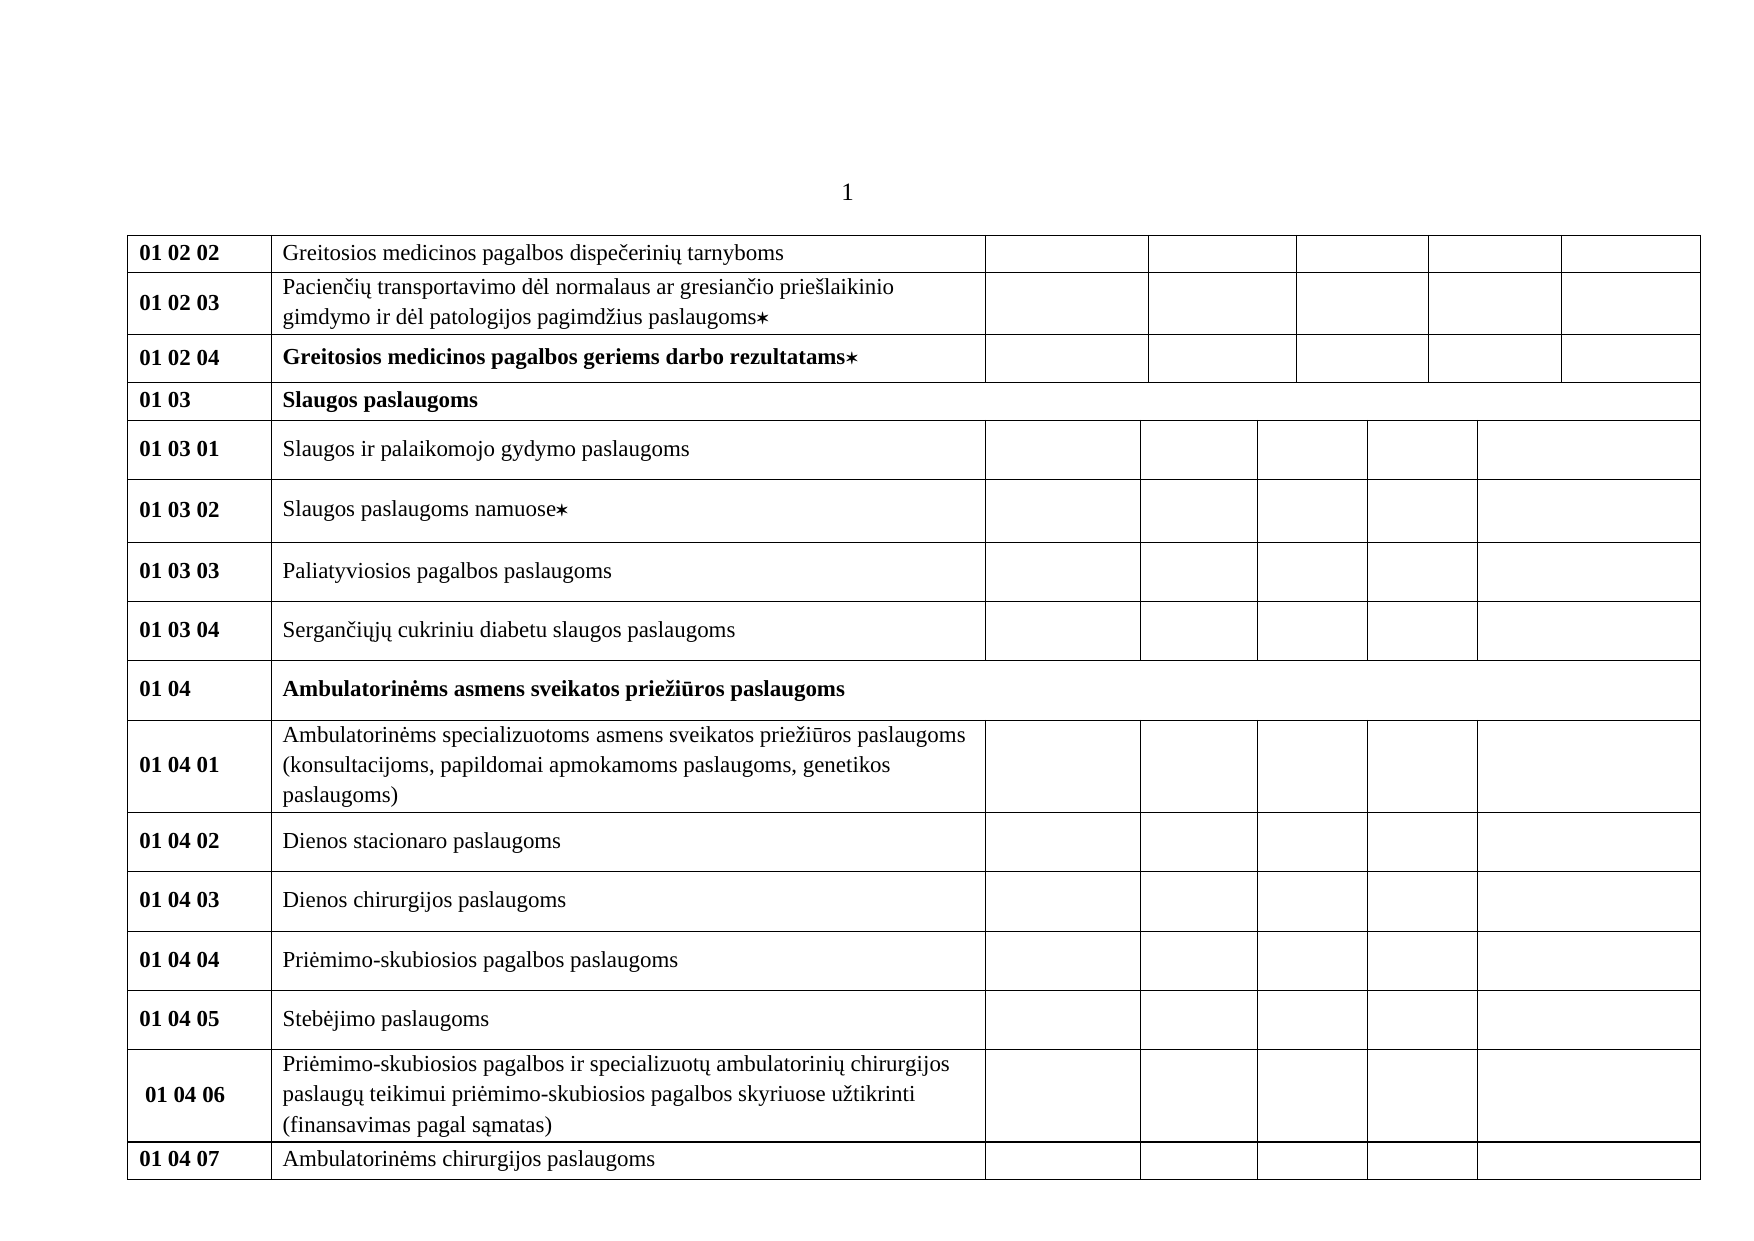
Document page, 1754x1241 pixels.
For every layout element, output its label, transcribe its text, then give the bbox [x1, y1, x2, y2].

table_cell Ambulatorinėms asmens sveikatos priežiūros paslaugoms [272, 661, 1700, 720]
table_cell [986, 872, 1140, 931]
table_cell [1258, 991, 1367, 1049]
table_cell [1141, 721, 1257, 812]
table_cell [1368, 1050, 1477, 1141]
table_cell [1368, 1143, 1477, 1179]
table_cell Greitosios medicinos pagalbos geriems darbo rezultatams [272, 335, 985, 382]
table_cell Dienos chirurgijos paslaugoms [272, 872, 985, 931]
table_cell [1258, 543, 1367, 601]
table_cell [1368, 932, 1477, 990]
table_cell 01 02 04 [128, 335, 271, 382]
table_cell Stebėjimo paslaugoms [272, 991, 985, 1049]
table_cell Priėmimo-skubiosios pagalbos ir specializuotų ambulatorinių chirurgijos paslaugų teikimui priėmimo-skubiosios pagalbos skyriuose užtikrinti (finansavimas pagal sąmatas) [272, 1050, 985, 1141]
table_cell [1258, 1050, 1367, 1141]
table_cell [1478, 1143, 1700, 1179]
table_cell [986, 480, 1140, 542]
table_cell Ambulatorinėms chirurgijos paslaugoms [272, 1143, 985, 1179]
table_cell 01 03 01 [128, 421, 271, 479]
table_cell [1429, 236, 1561, 272]
table_cell [986, 991, 1140, 1049]
table_cell [1368, 543, 1477, 601]
table_cell [1258, 932, 1367, 990]
table_cell 01 04 01 [128, 721, 271, 812]
table_cell Slaugos ir palaikomojo gydymo paslaugoms [272, 421, 985, 479]
table_cell 01 03 04 [128, 602, 271, 660]
table_cell [1141, 1050, 1257, 1141]
table_cell Dienos stacionaro paslaugoms [272, 813, 985, 871]
table_cell 01 03 02 [128, 480, 271, 542]
table_cell [1297, 236, 1428, 272]
table_cell [1368, 602, 1477, 660]
table_cell [1141, 813, 1257, 871]
table_cell [1368, 872, 1477, 931]
table_cell 01 04 03 [128, 872, 271, 931]
table_cell 01 02 03 [128, 273, 271, 334]
table_cell [1368, 813, 1477, 871]
table_cell 01 04 02 [128, 813, 271, 871]
table_cell [1478, 543, 1700, 601]
table_cell [1258, 721, 1367, 812]
table_cell Sergančiųjų cukriniu diabetu slaugos paslaugoms [272, 602, 985, 660]
table_cell [1141, 932, 1257, 990]
table_cell [1478, 480, 1700, 542]
table_cell [1258, 872, 1367, 931]
table_cell [1478, 813, 1700, 871]
table_cell [1297, 335, 1428, 382]
table_cell [1478, 991, 1700, 1049]
table_cell [1141, 991, 1257, 1049]
table_cell [1258, 421, 1367, 479]
table_cell [1141, 421, 1257, 479]
table_cell [1478, 721, 1700, 812]
table_cell [1429, 273, 1561, 334]
table_cell [986, 932, 1140, 990]
table_cell [1149, 273, 1296, 334]
table_cell [1429, 335, 1561, 382]
table_cell [1562, 236, 1700, 272]
table_cell [1141, 602, 1257, 660]
table_cell [1141, 480, 1257, 542]
table_cell 01 03 03 [128, 543, 271, 601]
table_cell Pacienčių transportavimo dėl normalaus ar gresiančio priešlaikinio gimdymo ir dėl patologijos pagimdžius paslaugoms [272, 273, 985, 334]
table_cell [1258, 1143, 1367, 1179]
table_cell [986, 421, 1140, 479]
table_cell [1478, 602, 1700, 660]
table_cell [1258, 602, 1367, 660]
table_cell [1141, 1143, 1257, 1179]
table_cell [1562, 273, 1700, 334]
table_cell 01 02 02 [128, 236, 271, 272]
table_cell [1368, 991, 1477, 1049]
table_cell [1141, 872, 1257, 931]
table_cell [1368, 421, 1477, 479]
table_cell [1297, 273, 1428, 334]
table_cell Priėmimo-skubiosios pagalbos paslaugoms [272, 932, 985, 990]
table_cell [1149, 335, 1296, 382]
table_cell 01 04 06 [128, 1050, 271, 1141]
table_cell [1141, 543, 1257, 601]
table_cell 01 04 05 [128, 991, 271, 1049]
table_cell 01 04 07 [128, 1143, 271, 1179]
table_cell 01 04 [128, 661, 271, 720]
table_cell [986, 543, 1140, 601]
table_cell Slaugos paslaugoms [272, 383, 1700, 420]
table_cell [986, 602, 1140, 660]
table_cell [1258, 813, 1367, 871]
table_cell 01 04 04 [128, 932, 271, 990]
table_cell Slaugos paslaugoms namuose [272, 480, 985, 542]
table_cell [1478, 932, 1700, 990]
table_cell [1562, 335, 1700, 382]
table_cell Greitosios medicinos pagalbos dispečerinių tarnyboms [272, 236, 985, 272]
table_cell [1368, 480, 1477, 542]
table_cell Ambulatorinėms specializuotoms asmens sveikatos priežiūros paslaugoms (konsultacijoms, papildomai apmokamoms paslaugoms, genetikos paslaugoms) [272, 721, 985, 812]
table_cell [1368, 721, 1477, 812]
table_cell [986, 236, 1148, 272]
table_cell [1478, 872, 1700, 931]
table_cell [986, 273, 1148, 334]
table_cell [986, 335, 1148, 382]
table_cell [1478, 421, 1700, 479]
table_cell [1258, 480, 1367, 542]
table_cell [986, 1143, 1140, 1179]
table_cell [986, 813, 1140, 871]
table_cell [986, 721, 1140, 812]
table_cell [1478, 1050, 1700, 1141]
table_cell 01 03 [128, 383, 271, 420]
table_cell [986, 1050, 1140, 1141]
table_cell Paliatyviosios pagalbos paslaugoms [272, 543, 985, 601]
table_cell [1149, 236, 1296, 272]
